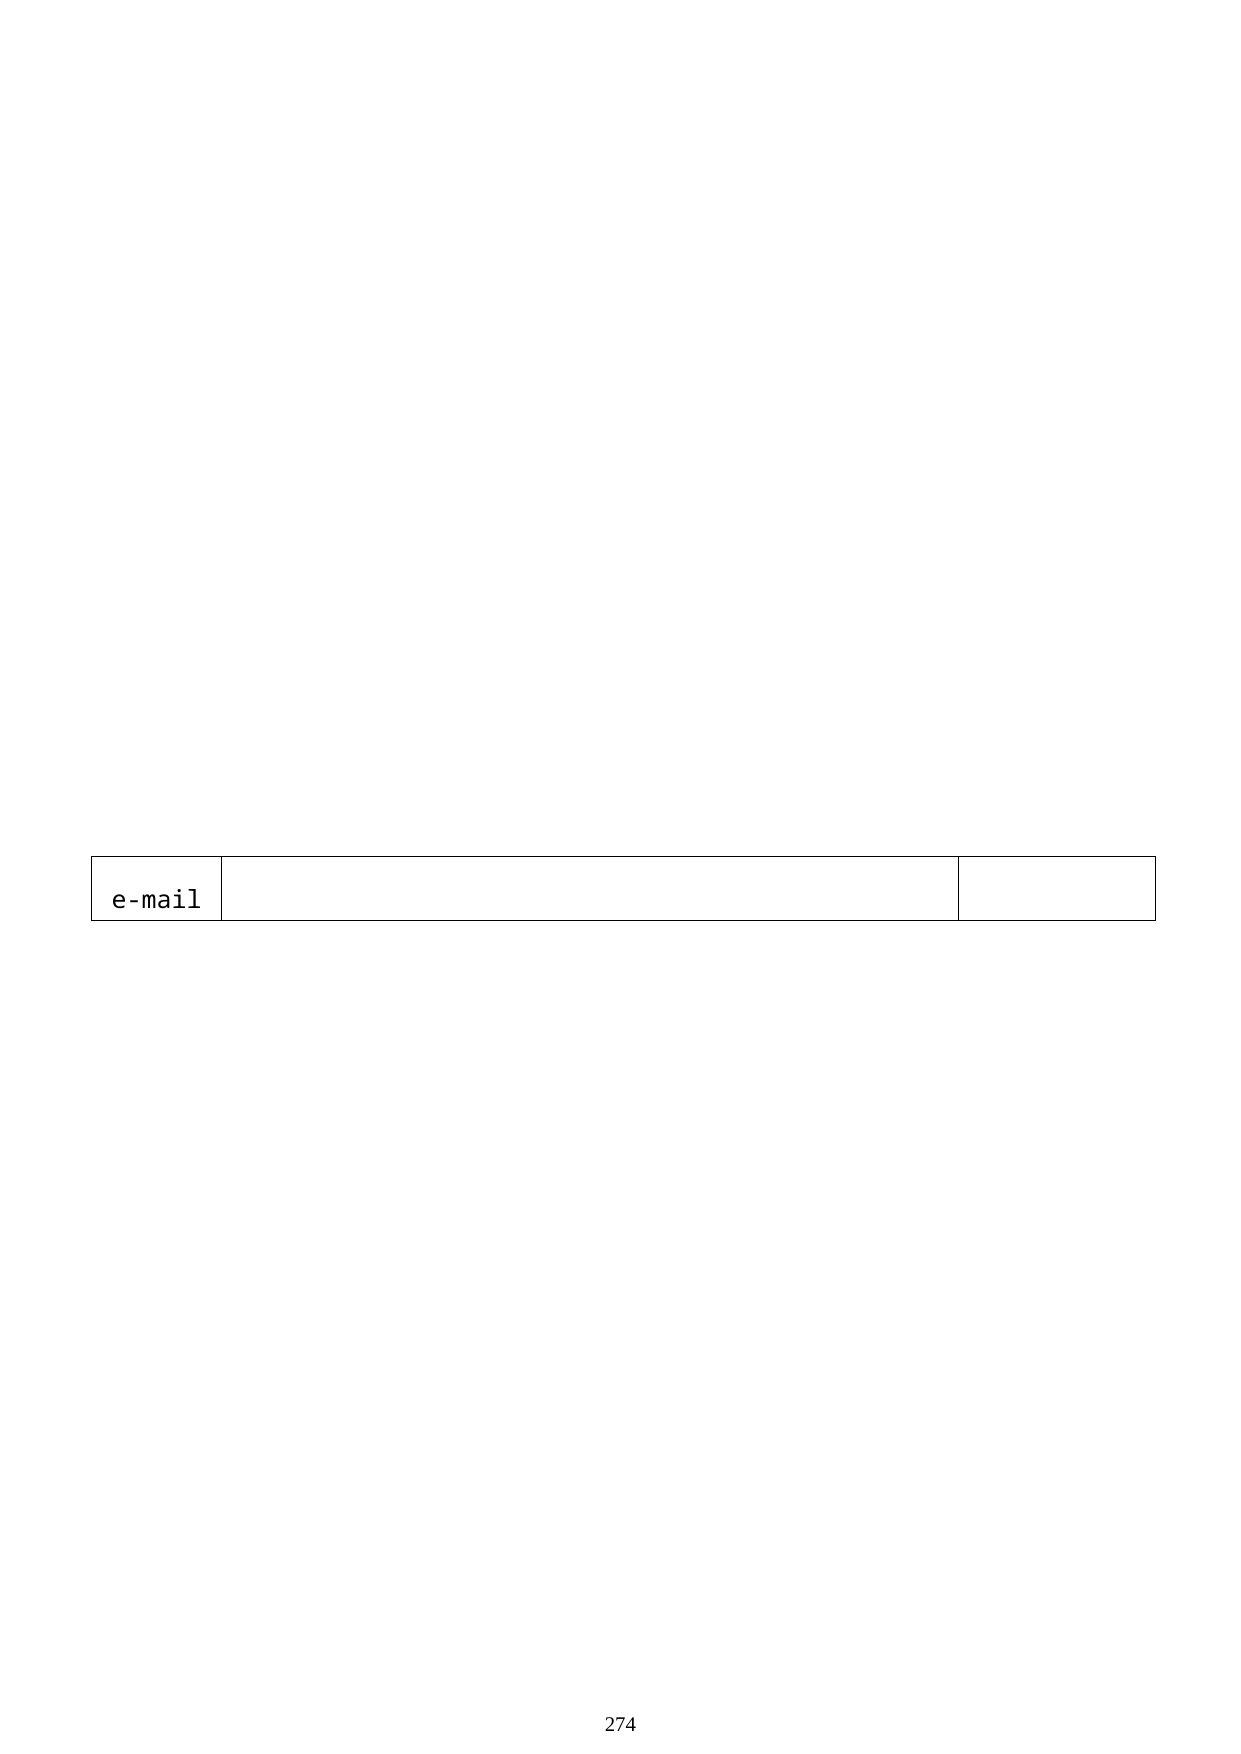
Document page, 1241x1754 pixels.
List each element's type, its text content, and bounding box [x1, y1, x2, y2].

table_cell [959, 857, 1155, 919]
table_cell [222, 857, 958, 919]
table_cell e-mail [92, 857, 221, 919]
